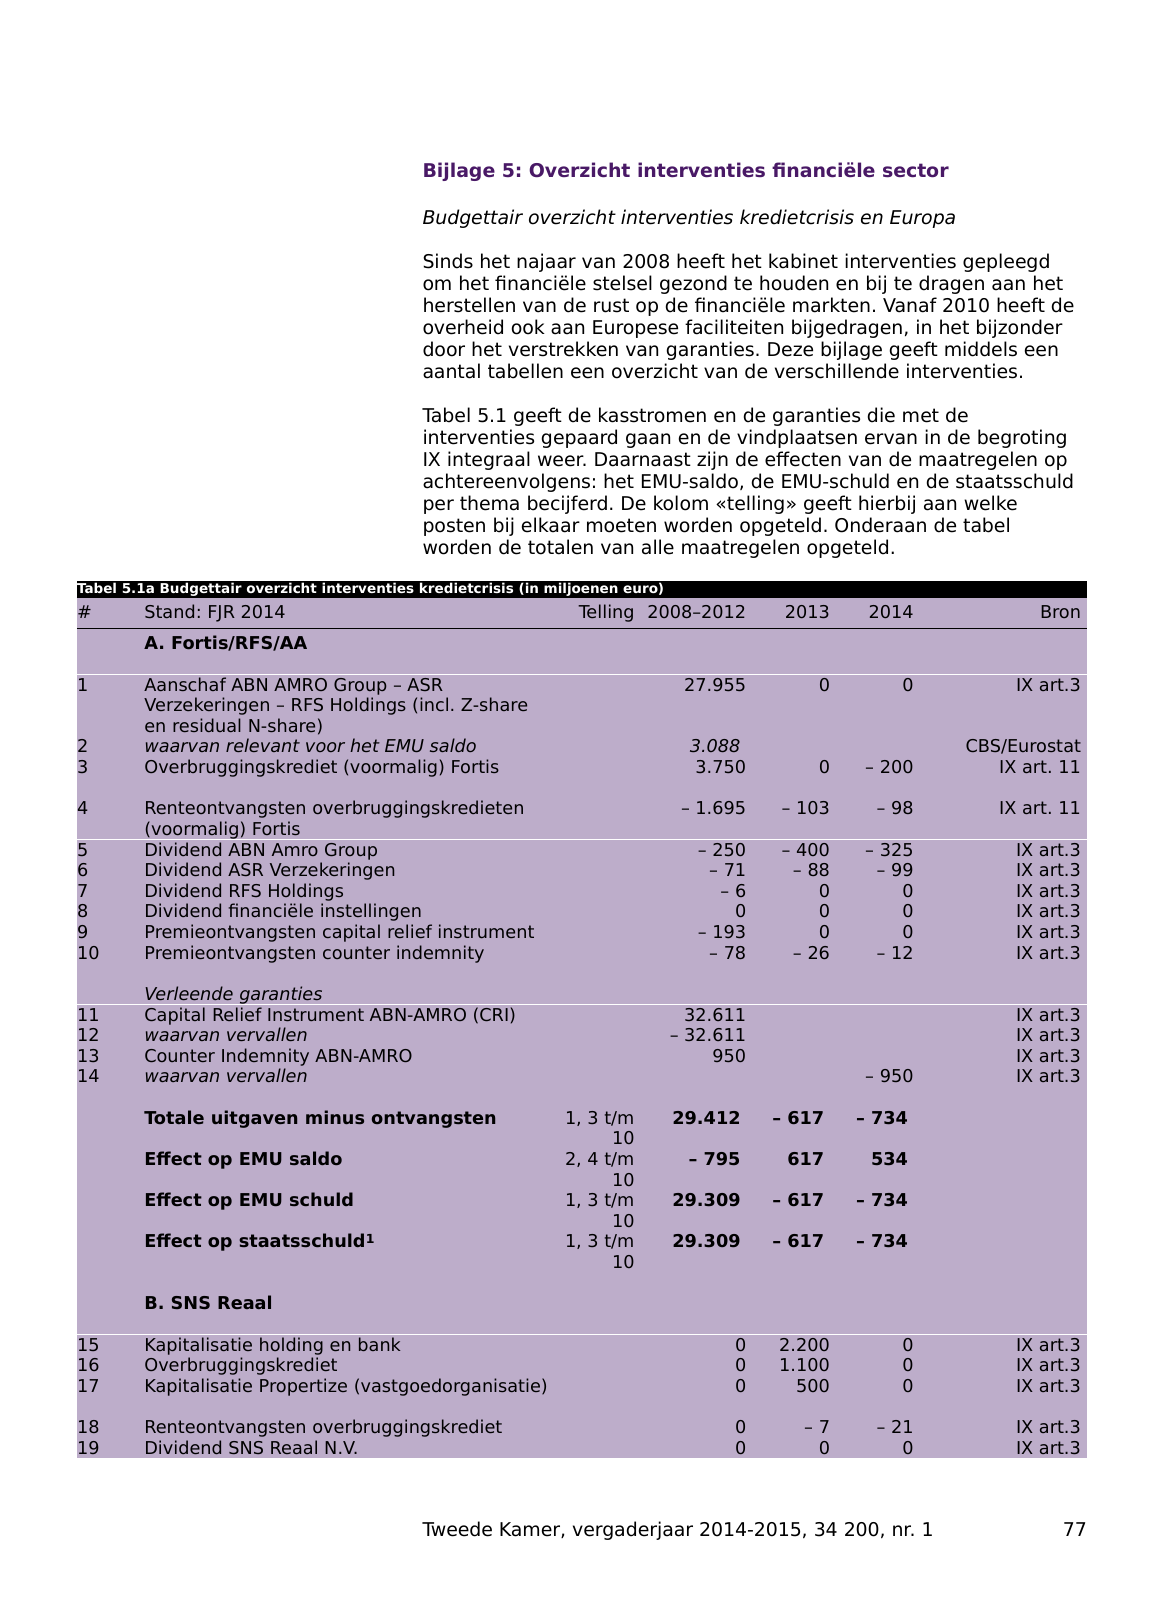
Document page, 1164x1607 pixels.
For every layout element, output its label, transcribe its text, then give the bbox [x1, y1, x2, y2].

subtitle Bijlage 5: Overzicht interventies financiële sector [422, 160, 1087, 182]
table_cell [77, 1231, 138, 1273]
table_cell [557, 736, 640, 757]
table_cell – 734 [836, 1231, 919, 1273]
table_cell – 795 [640, 1149, 752, 1190]
table_cell [640, 984, 752, 1004]
table_cell – 21 [836, 1417, 919, 1438]
table_cell [557, 654, 640, 674]
table_cell [557, 1335, 640, 1355]
table_cell [752, 1273, 836, 1293]
table_cell CBS/Eurostat [919, 736, 1087, 757]
table_cell IX art.3 [919, 1005, 1087, 1025]
table_cell [557, 984, 640, 1004]
table_cell [138, 1396, 557, 1417]
table_cell 3.750 [640, 757, 752, 778]
table_cell [557, 860, 640, 881]
table_cell [557, 1273, 640, 1293]
table_cell Renteontvangsten overbruggingskrediet [138, 1417, 557, 1438]
table_cell [752, 778, 836, 798]
table_cell [557, 943, 640, 963]
table_cell 0 [836, 675, 919, 736]
table_cell IX art. 11 [919, 798, 1087, 839]
table_cell [557, 881, 640, 901]
table_cell – 6 [640, 881, 752, 901]
table_cell 617 [752, 1149, 836, 1190]
table_cell [557, 798, 640, 839]
table_cell waarvan relevant voor het EMU saldo [138, 736, 557, 757]
table_cell 6 [77, 860, 138, 881]
table_cell [557, 757, 640, 778]
table_cell Aanschaf ABN AMRO Group – ASR Verzekeringen – RFS Holdings (incl. Z-share en residual N-share) [138, 675, 557, 736]
table_cell 1, 3 t/m 10 [557, 1231, 640, 1273]
table_cell 29.309 [640, 1231, 752, 1273]
table_cell [919, 1314, 1087, 1334]
table_cell 32.611 [640, 1005, 752, 1025]
table_cell 1, 3 t/m 10 [557, 1108, 640, 1149]
table_cell 0 [752, 901, 836, 922]
table_cell IX art.3 [919, 1046, 1087, 1066]
table_cell [77, 654, 138, 674]
table_cell [752, 629, 836, 654]
table_cell IX art.3 [919, 881, 1087, 901]
table_cell [919, 778, 1087, 798]
table_cell 8 [77, 901, 138, 922]
table_cell Effect op EMU schuld [138, 1190, 557, 1231]
table_cell [138, 1087, 557, 1108]
table_cell [752, 1396, 836, 1417]
table_cell 0 [640, 1376, 752, 1396]
table_cell [752, 654, 836, 674]
table_cell [752, 1046, 836, 1066]
table_cell [77, 1190, 138, 1231]
table_cell Kapitalisatie holding en bank [138, 1335, 557, 1355]
table_cell Totale uitgaven minus ontvangsten [138, 1108, 557, 1149]
table_cell Renteontvangsten overbruggingskredieten (voormalig) Fortis [138, 798, 557, 839]
table_cell Premieontvangsten counter indemnity [138, 943, 557, 963]
table_cell Dividend SNS Reaal N.V. [138, 1438, 557, 1458]
table_cell IX art.3 [919, 1335, 1087, 1355]
table_cell 29.412 [640, 1108, 752, 1149]
table_cell [919, 629, 1087, 654]
table_cell [919, 1149, 1087, 1190]
table_cell 2014 [836, 598, 919, 628]
table_cell [640, 1314, 752, 1334]
table_cell 2.200 [752, 1335, 836, 1355]
table_cell [640, 1396, 752, 1417]
table_cell 950 [640, 1046, 752, 1066]
table_cell IX art.3 [919, 840, 1087, 860]
table_cell IX art.3 [919, 1025, 1087, 1046]
table_cell [752, 1314, 836, 1334]
table_cell [77, 1108, 138, 1149]
table_cell [752, 1005, 836, 1025]
table_cell Overbruggingskrediet [138, 1355, 557, 1376]
table_cell IX art. 11 [919, 757, 1087, 778]
table_cell IX art.3 [919, 1417, 1087, 1438]
table_cell [640, 1087, 752, 1108]
table_cell 2013 [752, 598, 836, 628]
table_cell IX art.3 [919, 901, 1087, 922]
table_cell 3 [77, 757, 138, 778]
table_cell 15 [77, 1335, 138, 1355]
table_cell [640, 654, 752, 674]
table_cell 19 [77, 1438, 138, 1458]
table_cell IX art.3 [919, 1355, 1087, 1376]
table_cell – 32.611 [640, 1025, 752, 1046]
table_header Tabel 5.1a Budgettair overzicht interventies kredietcrisis (in miljoenen euro) [77, 581, 1087, 597]
table_cell – 400 [752, 840, 836, 860]
table_cell [752, 1087, 836, 1108]
table_cell Stand: FJR 2014 [138, 598, 557, 628]
table_cell [77, 1396, 138, 1417]
table_cell [557, 1438, 640, 1458]
table_cell 0 [640, 1355, 752, 1376]
table_cell Dividend RFS Holdings [138, 881, 557, 901]
table_cell 0 [640, 1438, 752, 1458]
text Sinds het najaar van 2008 heeft het kabinet interventies gepleegd om het financiële stelsel gezond te houden en bij te dragen aan het herstellen van de rust op de financiële markten. Vanaf 2010 heeft de overheid ook aan Europese faciliteiten bijgedragen, in het bijzonder door het verstrekken van garanties. Deze bijlage geeft middels een aantal tabellen een overzicht van de verschillende interventies. [422, 251, 1087, 383]
table_cell [836, 1005, 919, 1025]
table_cell IX art.3 [919, 922, 1087, 943]
table_cell 1 [77, 675, 138, 736]
table_cell – 26 [752, 943, 836, 963]
table_cell [557, 1087, 640, 1108]
table_cell Bron [919, 598, 1087, 628]
table_cell [752, 984, 836, 1004]
table_cell [836, 736, 919, 757]
table_cell 5 [77, 840, 138, 860]
table_cell – 200 [836, 757, 919, 778]
table_cell [836, 1314, 919, 1334]
table_cell 0 [836, 1438, 919, 1458]
table_cell 2008–2012 [640, 598, 752, 628]
table_cell 18 [77, 1417, 138, 1438]
table_cell 0 [752, 922, 836, 943]
table_cell 2 [77, 736, 138, 757]
table_cell 0 [836, 881, 919, 901]
table_cell [836, 1396, 919, 1417]
table_cell [557, 675, 640, 736]
table_cell [77, 1314, 138, 1334]
table_cell [919, 1293, 1087, 1314]
table_cell [836, 1293, 919, 1314]
table_cell 0 [640, 1417, 752, 1438]
table_cell 11 [77, 1005, 138, 1025]
table_cell 0 [752, 881, 836, 901]
table_cell Effect op EMU saldo [138, 1149, 557, 1190]
table_cell [77, 1149, 138, 1190]
table_cell Counter Indemnity ABN-AMRO [138, 1046, 557, 1066]
table_cell IX art.3 [919, 860, 1087, 881]
table_cell [919, 1108, 1087, 1149]
table_cell [557, 1355, 640, 1376]
table_cell 0 [752, 757, 836, 778]
table_cell Dividend ASR Verzekeringen [138, 860, 557, 881]
table_cell [836, 1025, 919, 1046]
table_cell [77, 629, 138, 654]
table_cell [640, 1066, 752, 1087]
table_cell Effect op staatsschuld1 [138, 1231, 557, 1273]
table_cell [77, 1087, 138, 1108]
table_cell [919, 1231, 1087, 1273]
table_cell [640, 1273, 752, 1293]
table_cell – 99 [836, 860, 919, 881]
table_cell – 734 [836, 1108, 919, 1149]
table_cell Overbruggingskrediet (voormalig) Fortis [138, 757, 557, 778]
table_cell [836, 1273, 919, 1293]
table_cell [640, 1293, 752, 1314]
table_cell 1, 3 t/m 10 [557, 1190, 640, 1231]
table_cell – 950 [836, 1066, 919, 1087]
table_cell [557, 901, 640, 922]
table_cell waarvan vervallen [138, 1025, 557, 1046]
table_cell [919, 1396, 1087, 1417]
table_cell [77, 1293, 138, 1314]
table_cell Premieontvangsten capital relief instrument [138, 922, 557, 943]
table_cell 16 [77, 1355, 138, 1376]
table_cell Dividend financiële instellingen [138, 901, 557, 922]
table_cell 0 [640, 1335, 752, 1355]
table_cell [557, 1066, 640, 1087]
table_cell 13 [77, 1046, 138, 1066]
table_cell [77, 984, 138, 1004]
table_cell [557, 840, 640, 860]
table_cell [752, 1293, 836, 1314]
table_cell 12 [77, 1025, 138, 1046]
table_cell # [77, 598, 138, 628]
table_cell B. SNS Reaal [138, 1293, 557, 1314]
table_cell 0 [752, 1438, 836, 1458]
table_cell [138, 1273, 557, 1293]
table_cell [77, 778, 138, 798]
text Tabel 5.1 geeft de kasstromen en de garanties die met de interventies gepaard gaan en de vindplaatsen ervan in de begroting IX integraal weer. Daarnaast zijn de effecten van de maatregelen op achtereenvolgens: het EMU-saldo, de EMU-schuld en de staatsschuld per thema becijferd. De kolom «telling» geeft hierbij aan welke posten bij elkaar moeten worden opgeteld. Onderaan de tabel worden de totalen van alle maatregelen opgeteld. [422, 405, 1087, 559]
table_cell [557, 963, 640, 984]
table_cell [557, 1417, 640, 1438]
table_cell [138, 654, 557, 674]
table_cell [557, 1025, 640, 1046]
table_cell [640, 778, 752, 798]
table_cell Dividend ABN Amro Group [138, 840, 557, 860]
table_cell [640, 963, 752, 984]
table_cell [836, 984, 919, 1004]
table_cell [557, 629, 640, 654]
table_cell [138, 778, 557, 798]
table_cell [557, 1046, 640, 1066]
table_cell [836, 654, 919, 674]
table_cell IX art.3 [919, 1376, 1087, 1396]
table_cell waarvan vervallen [138, 1066, 557, 1087]
table_cell 0 [836, 1335, 919, 1355]
table_cell 0 [640, 901, 752, 922]
table_cell IX art.3 [919, 943, 1087, 963]
table_cell – 617 [752, 1108, 836, 1149]
table_cell Kapitalisatie Propertize (vastgoedorganisatie) [138, 1376, 557, 1396]
table_cell 0 [836, 922, 919, 943]
table_cell [138, 1314, 557, 1334]
table_cell [836, 778, 919, 798]
table_cell [836, 1087, 919, 1108]
table_cell 0 [752, 675, 836, 736]
table_cell [836, 963, 919, 984]
table_cell – 71 [640, 860, 752, 881]
table_cell [557, 1293, 640, 1314]
table_cell 17 [77, 1376, 138, 1396]
table_cell 0 [836, 1376, 919, 1396]
table_cell [77, 1273, 138, 1293]
table_cell – 250 [640, 840, 752, 860]
table_cell – 98 [836, 798, 919, 839]
table_cell Verleende garanties [138, 984, 557, 1004]
table_cell – 88 [752, 860, 836, 881]
table_cell 1.100 [752, 1355, 836, 1376]
table_cell 2, 4 t/m 10 [557, 1149, 640, 1190]
table_cell 10 [77, 943, 138, 963]
table_cell 29.309 [640, 1190, 752, 1231]
table_cell [557, 922, 640, 943]
table_cell – 734 [836, 1190, 919, 1231]
table_cell [640, 629, 752, 654]
table_cell 3.088 [640, 736, 752, 757]
table_cell 27.955 [640, 675, 752, 736]
table_cell – 325 [836, 840, 919, 860]
table_cell [919, 1273, 1087, 1293]
table_cell [836, 1046, 919, 1066]
table_cell [752, 1025, 836, 1046]
table_cell 500 [752, 1376, 836, 1396]
table_cell [77, 963, 138, 984]
table_cell [752, 963, 836, 984]
table_cell IX art.3 [919, 1066, 1087, 1087]
table_cell [752, 736, 836, 757]
table_cell – 103 [752, 798, 836, 839]
table_cell A. Fortis/RFS/AA [138, 629, 557, 654]
table_cell 0 [836, 1355, 919, 1376]
table_cell [557, 1314, 640, 1334]
table_cell [557, 1005, 640, 1025]
table_cell [919, 1087, 1087, 1108]
table_cell [752, 1066, 836, 1087]
table_cell – 12 [836, 943, 919, 963]
table_cell [557, 778, 640, 798]
table_cell 9 [77, 922, 138, 943]
table_cell Capital Relief Instrument ABN-AMRO (CRI) [138, 1005, 557, 1025]
table_cell [919, 984, 1087, 1004]
table_cell – 7 [752, 1417, 836, 1438]
table_cell [919, 1190, 1087, 1231]
table_cell 14 [77, 1066, 138, 1087]
table_cell [919, 654, 1087, 674]
subtitle Budgettair overzicht interventies kredietcrisis en Europa [422, 207, 1087, 229]
table_cell [557, 1396, 640, 1417]
table_cell [138, 963, 557, 984]
table_cell 4 [77, 798, 138, 839]
table_cell 0 [836, 901, 919, 922]
table_cell 534 [836, 1149, 919, 1190]
table_cell – 1.695 [640, 798, 752, 839]
table_cell – 617 [752, 1231, 836, 1273]
table_cell Telling [557, 598, 640, 628]
table_cell IX art.3 [919, 675, 1087, 736]
table_cell [919, 963, 1087, 984]
table_cell IX art.3 [919, 1438, 1087, 1458]
table_cell – 193 [640, 922, 752, 943]
table_cell – 617 [752, 1190, 836, 1231]
table_cell [557, 1376, 640, 1396]
table_cell 7 [77, 881, 138, 901]
table_cell [836, 629, 919, 654]
table_cell – 78 [640, 943, 752, 963]
